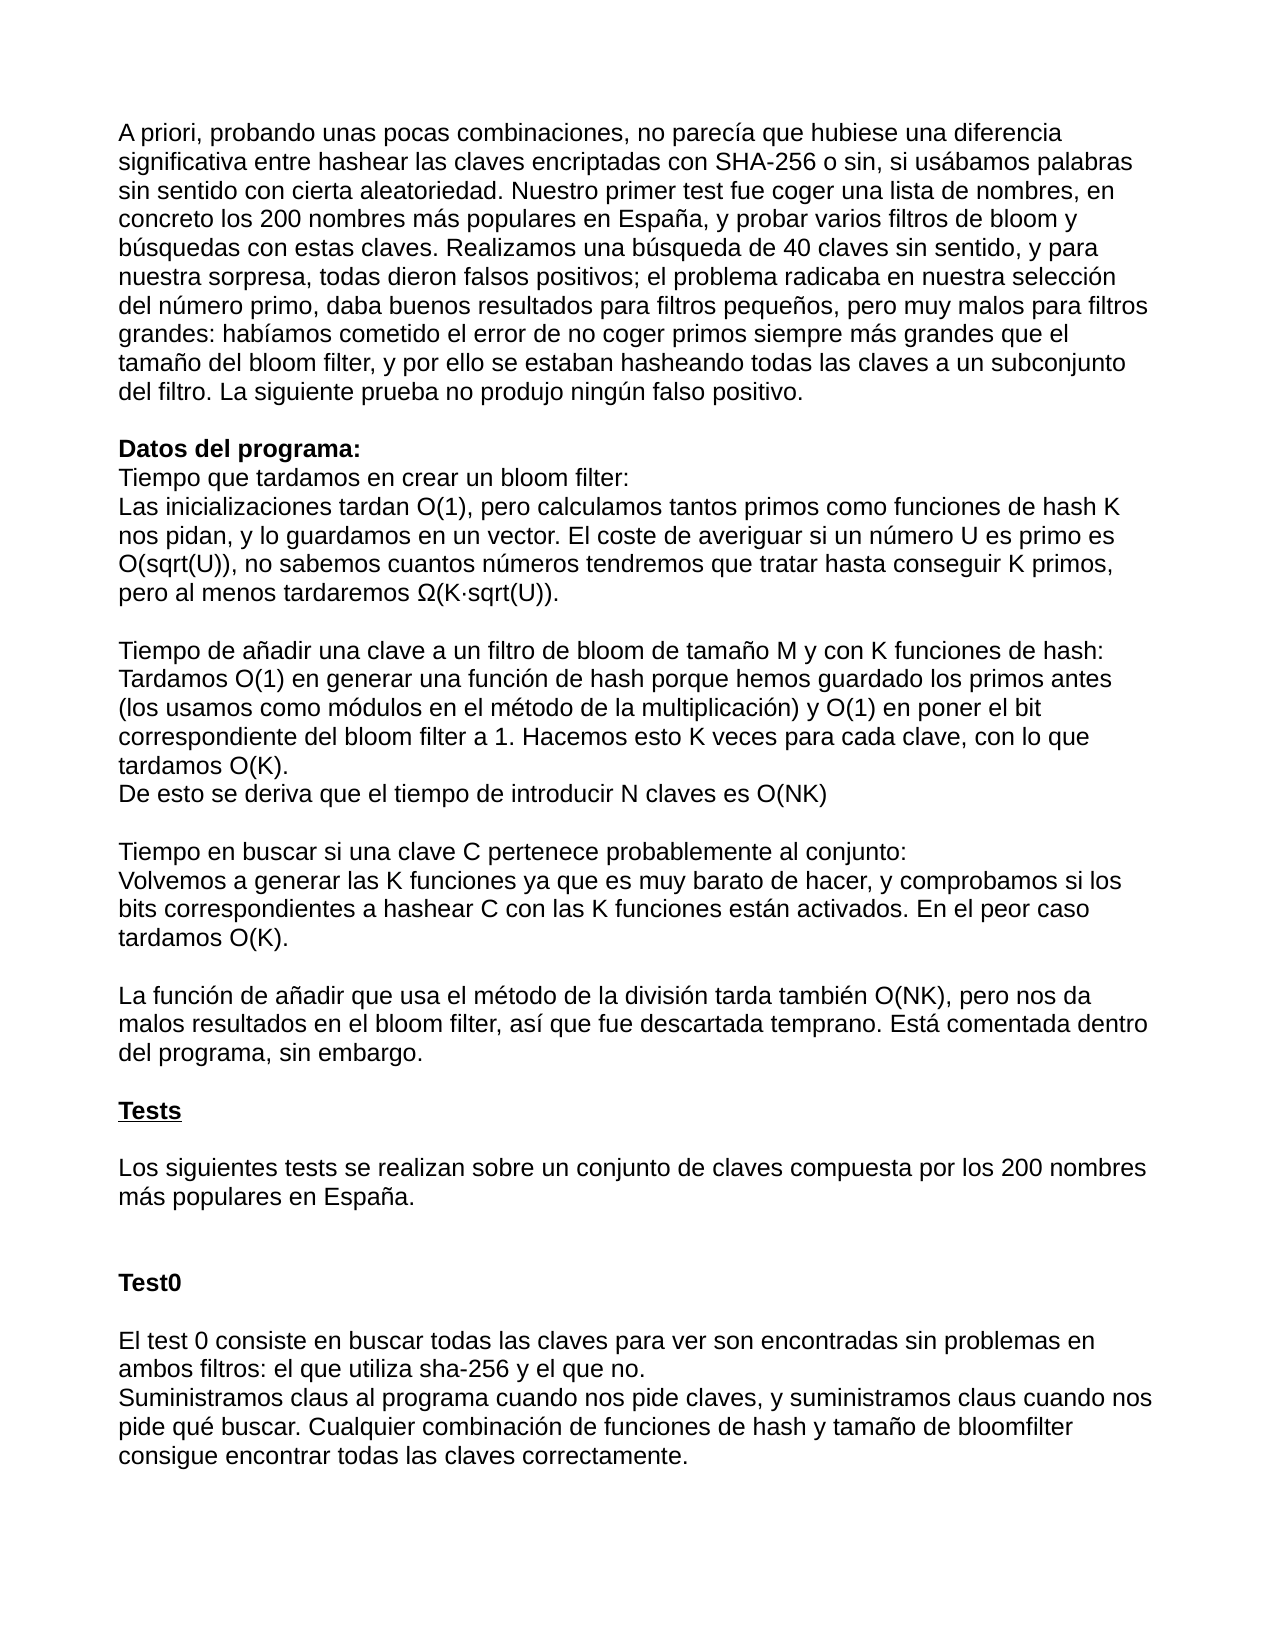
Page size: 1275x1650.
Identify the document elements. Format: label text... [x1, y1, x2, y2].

text Tiempo de añadir una clave a un filtro de bloom de tamaño M y con K funciones de hash: [118, 636, 1157, 664]
text A priori, probando unas pocas combinaciones, no parecía que hubiese una diferencia significativa entre hashear las claves encriptadas con SHA-256 o sin, si usábamos palabras sin sentido con cierta aleatoriedad. Nuestro primer test fue coger una lista de nombres, en concreto los 200 nombres más populares en España, y probar varios filtros de bloom y búsquedas con estas claves. Realizamos una búsqueda de 40 claves sin sentido, y para nuestra sorpresa, todas dieron falsos positivos; el problema radicaba en nuestra selección del número primo, daba buenos resultados para filtros pequeños, pero muy malos para filtros grandes: habíamos cometido el error de no coger primos siempre más grandes que el tamaño del bloom filter, y por ello se estaban hasheando todas las claves a un subconjunto del filtro. La siguiente prueba no produjo ningún falso positivo. [118, 118, 1157, 406]
text Tiempo que tardamos en crear un bloom filter: [118, 463, 1157, 492]
text Suministramos claus al programa cuando nos pide claves, y suministramos claus cuando nos pide qué buscar. Cualquier combinación de funciones de hash y tamaño de bloomfilter consigue encontrar todas las claves correctamente. [118, 1383, 1157, 1469]
text Tests [118, 1096, 1157, 1124]
text El test 0 consiste en buscar todas las claves para ver son encontradas sin problemas en ambos filtros: el que utiliza sha-256 y el que no. [118, 1326, 1157, 1383]
text Los siguientes tests se realizan sobre un conjunto de claves compuesta por los 200 nombres más populares en España. [118, 1153, 1157, 1211]
text De esto se deriva que el tiempo de introducir N claves es O(NK) [118, 779, 1157, 808]
text Datos del programa: [118, 434, 1157, 463]
text Las inicializaciones tardan O(1), pero calculamos tantos primos como funciones de hash K nos pidan, y lo guardamos en un vector. El coste de averiguar si un número U es primo es O(sqrt(U)), no sabemos cuantos números tendremos que tratar hasta conseguir K primos, pero al menos tardaremos Ω(K∙sqrt(U)). [118, 492, 1157, 607]
text Tardamos O(1) en generar una función de hash porque hemos guardado los primos antes (los usamos como módulos en el método de la multiplicación) y O(1) en poner el bit correspondiente del bloom filter a 1. Hacemos esto K veces para cada clave, con lo que tardamos O(K). [118, 664, 1157, 779]
text La función de añadir que usa el método de la división tarda también O(NK), pero nos da malos resultados en el bloom filter, así que fue descartada temprano. Está comentada dentro del programa, sin embargo. [118, 981, 1157, 1067]
text Tiempo en buscar si una clave C pertenece probablemente al conjunto: [118, 837, 1157, 866]
text Volvemos a generar las K funciones ya que es muy barato de hacer, y comprobamos si los bits correspondientes a hashear C con las K funciones están activados. En el peor caso tardamos O(K). [118, 866, 1157, 952]
text Test0 [118, 1268, 1157, 1297]
